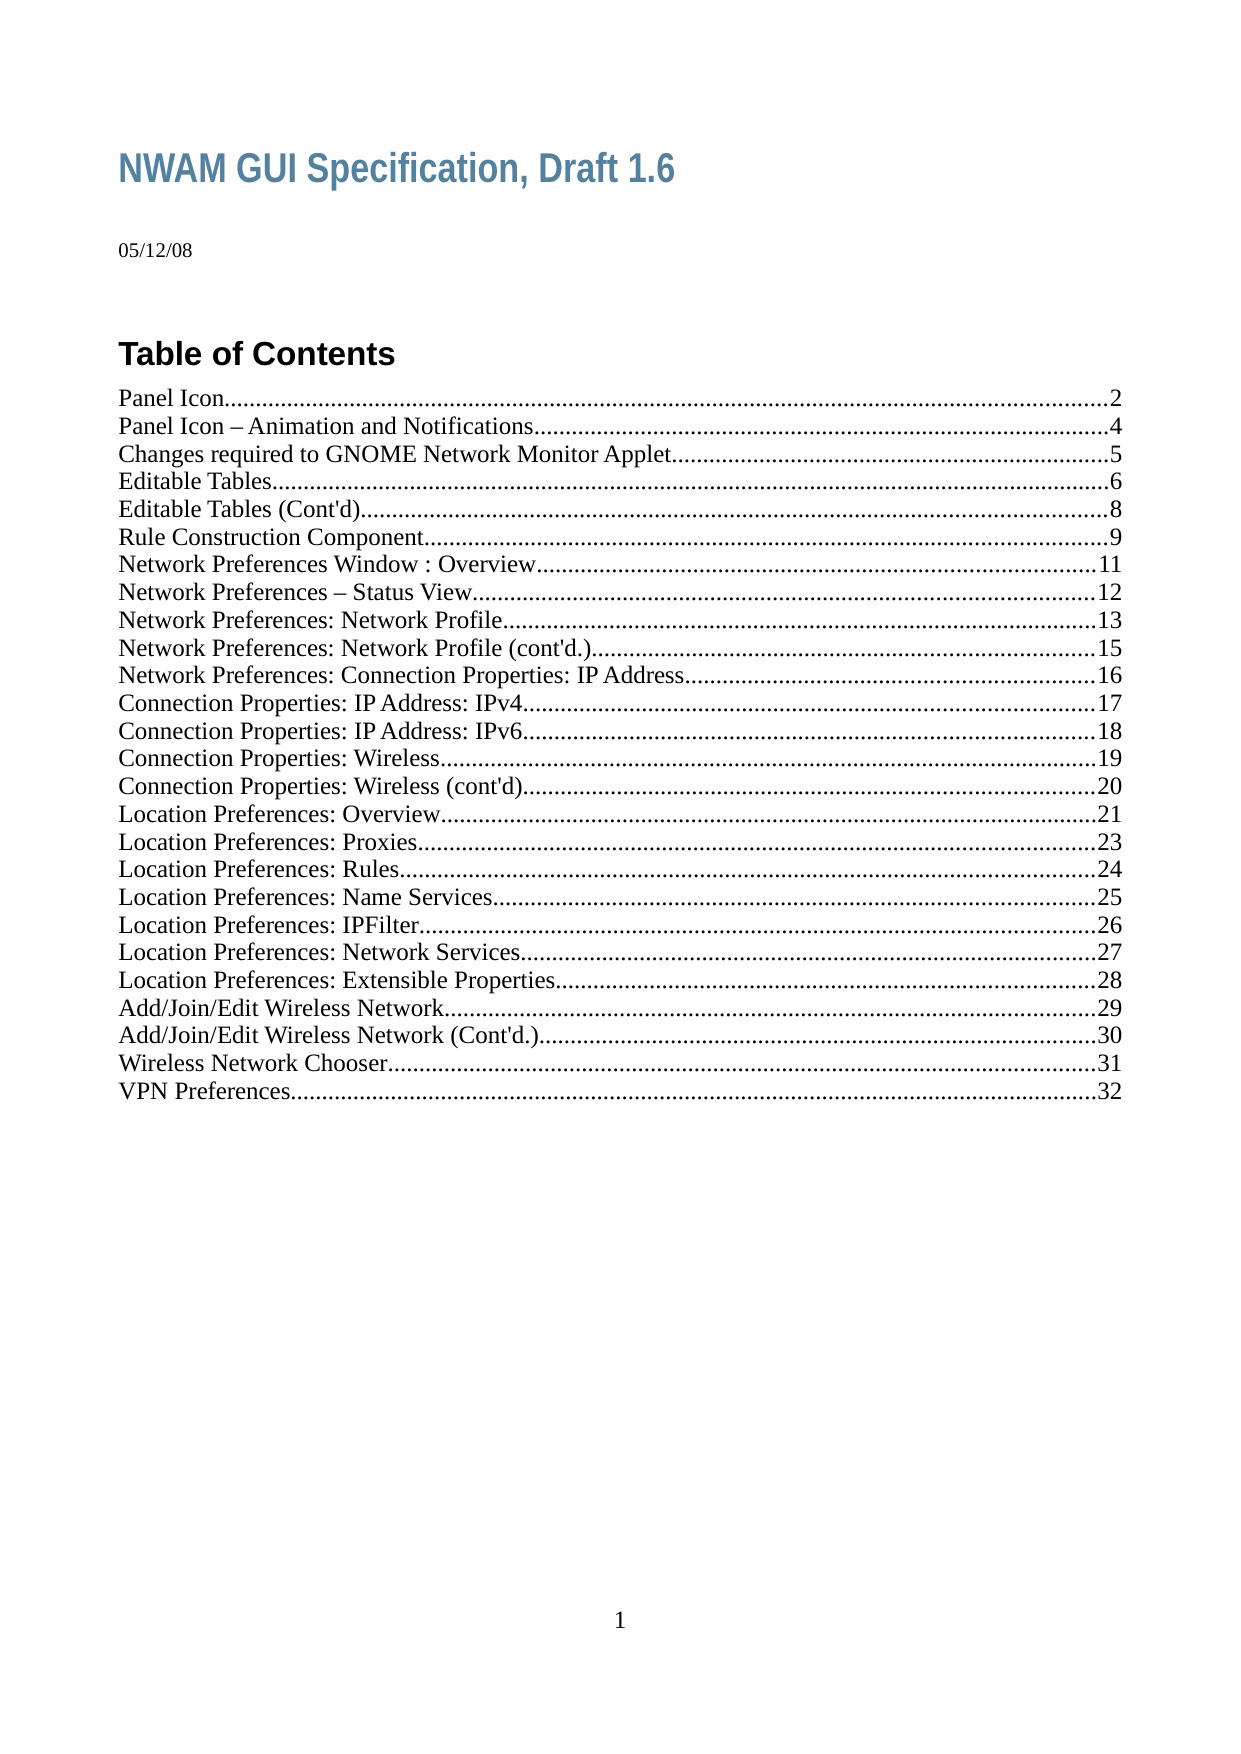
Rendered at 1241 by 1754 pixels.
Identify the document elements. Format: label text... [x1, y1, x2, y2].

title NWAM GUI Specification, Draft 1.6 [118, 143, 1122, 191]
text Connection Properties: Wireless 19 [118, 744, 1122, 772]
text Wireless Network Chooser 31 [118, 1049, 1122, 1077]
text Network Preferences: Network Profile 13 [118, 606, 1122, 634]
text Add/Join/Edit Wireless Network 29 [118, 994, 1122, 1022]
text 05/12/08 [118, 239, 1122, 262]
text Network Preferences: Network Profile (cont'd.) 15 [118, 634, 1122, 661]
text Connection Properties: IP Address: IPv4 17 [118, 689, 1122, 717]
text Location Preferences: IPFilter 26 [118, 911, 1122, 938]
text Network Preferences Window : Overview 11 [118, 551, 1122, 578]
text Location Preferences: Extensible Properties 28 [118, 966, 1122, 994]
text Connection Properties: IP Address: IPv6 18 [118, 717, 1122, 744]
text Connection Properties: Wireless (cont'd) 20 [118, 772, 1122, 800]
text Location Preferences: Overview 21 [118, 800, 1122, 828]
text Panel Icon – Animation and Notifications 4 [118, 412, 1122, 440]
text Rule Construction Component 9 [118, 523, 1122, 551]
text Editable Tables (Cont'd) 8 [118, 495, 1122, 523]
text Location Preferences: Proxies 23 [118, 828, 1122, 855]
text Changes required to GNOME Network Monitor Applet 5 [118, 440, 1122, 467]
text Location Preferences: Name Services 25 [118, 883, 1122, 911]
text Network Preferences – Status View 12 [118, 578, 1122, 606]
text Add/Join/Edit Wireless Network (Cont'd.) 30 [118, 1022, 1122, 1049]
text VPN Preferences 32 [118, 1077, 1122, 1105]
text Editable Tables 6 [118, 467, 1122, 495]
subtitle Table of Contents [118, 335, 1122, 372]
text Network Preferences: Connection Properties: IP Address 16 [118, 661, 1122, 689]
text Panel Icon 2 [118, 384, 1122, 412]
text Location Preferences: Network Services 27 [118, 938, 1122, 966]
text Location Preferences: Rules 24 [118, 855, 1122, 883]
